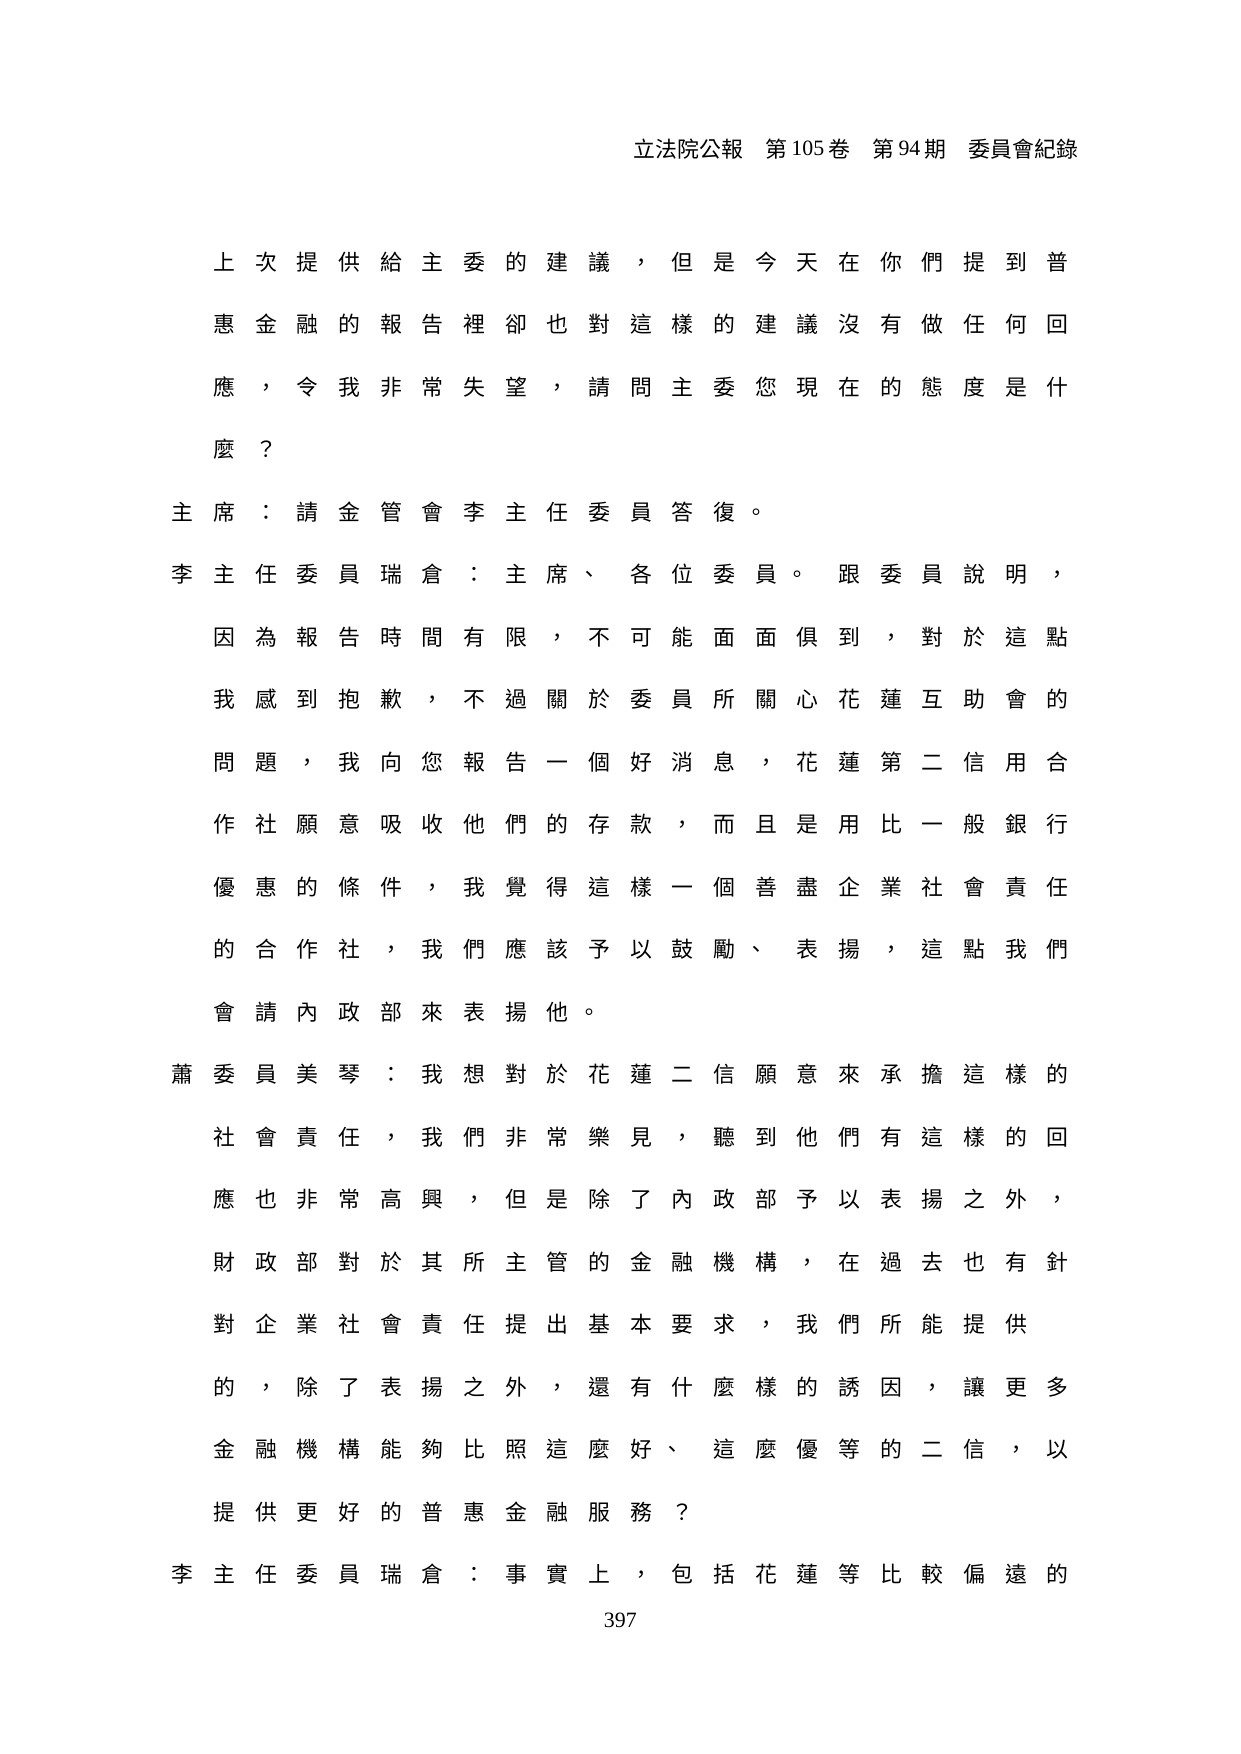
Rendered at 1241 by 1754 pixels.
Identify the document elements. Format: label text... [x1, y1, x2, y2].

text 蕭委員美琴：我想對於花蓮二信願意來承擔這樣的社會責任，我們非常樂見，聽到他們有這樣的回應也非常高興，但是除了內政部予以表揚之外，財政部對於其所主管的金融機構，在過去也有針對企業社會責任提出基本要求，我們所能提供的，除了表揚之外，還有什麼樣的誘因，讓更多金融機構能夠比照這麼好、這麼優等的二信，以提供更好的普惠金融服務？ [162, 1031, 1078, 1531]
text 主席：請金管會李主任委員答復。 [162, 469, 1078, 531]
text 上次提供給主委的建議，但是今天在你們提到普惠金融的報告裡卻也對這樣的建議沒有做任何回應，令我非常失望，請問主委您現在的態度是什麼？ [162, 219, 1078, 469]
text 李主任委員瑞倉：事實上，包括花蓮等比較偏遠的 [162, 1531, 1078, 1594]
text 李主任委員瑞倉：主席、各位委員。跟委員說明，因為報告時間有限，不可能面面俱到，對於這點我感到抱歉，不過關於委員所關心花蓮互助會的問題，我向您報告一個好消息，花蓮第二信用合作社願意吸收他們的存款，而且是用比一般銀行優惠的條件，我覺得這樣一個善盡企業社會責任的合作社，我們應該予以鼓勵、表揚，這點我們會請內政部來表揚他。 [162, 531, 1078, 1031]
